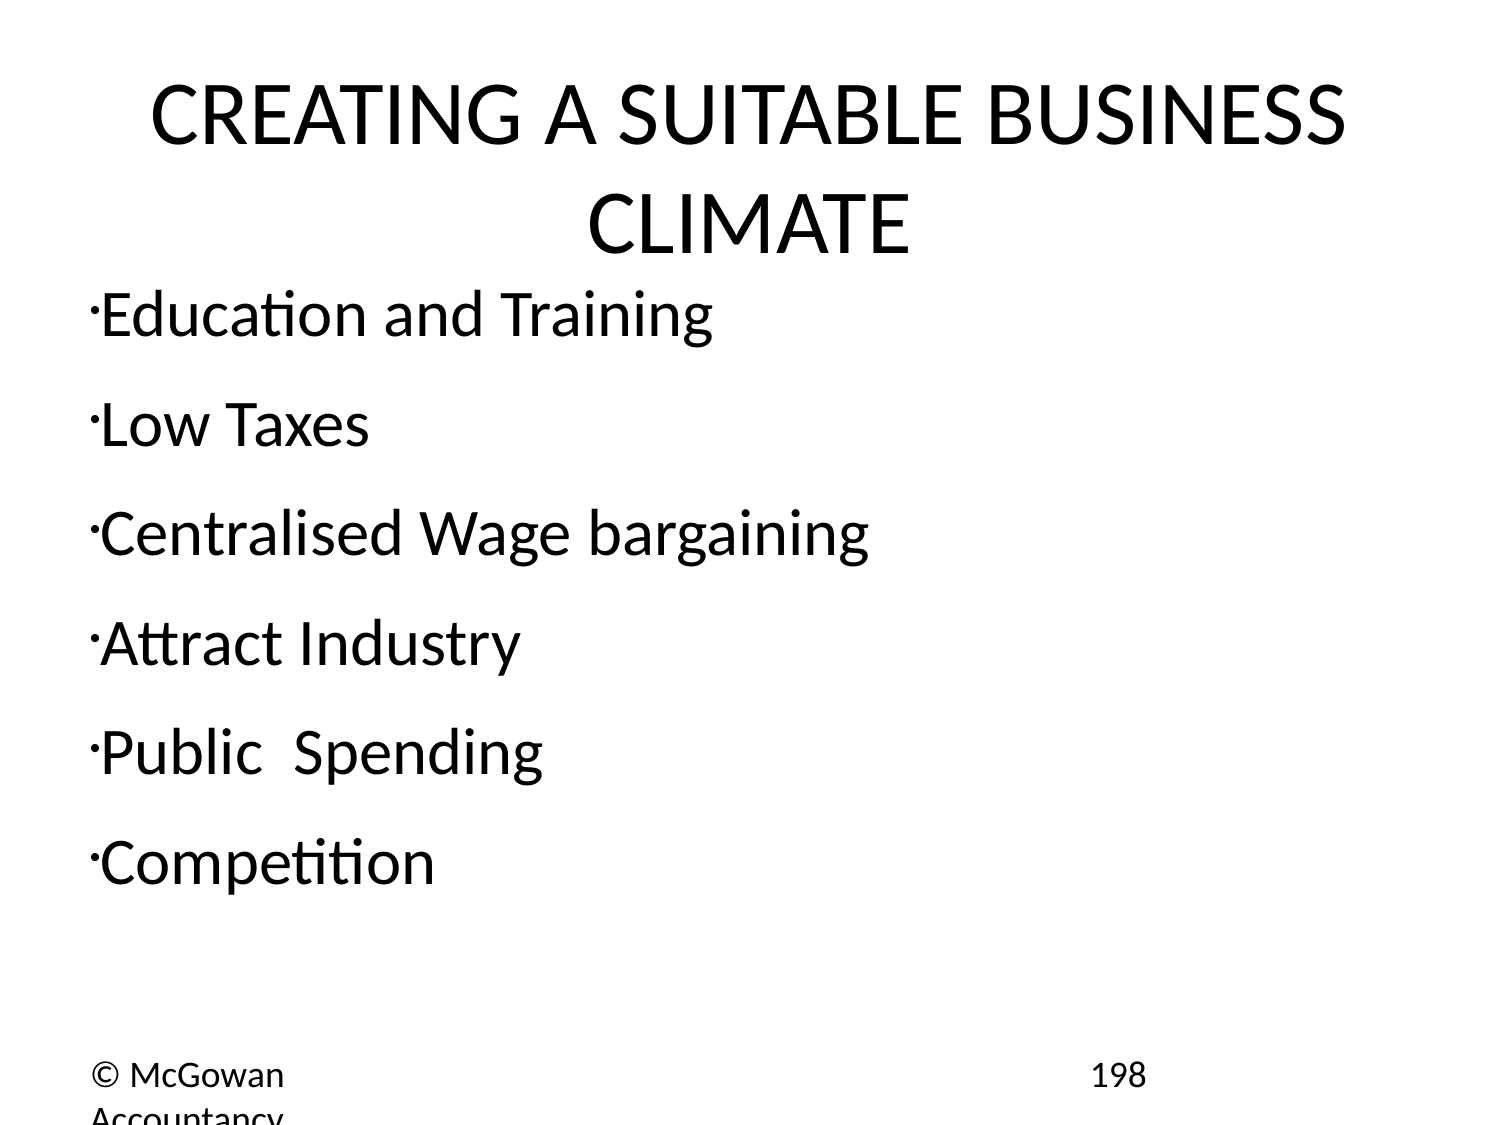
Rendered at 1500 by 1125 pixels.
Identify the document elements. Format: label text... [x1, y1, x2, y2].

list Education and Training Low Taxes Centralised Wage bargaining Attract Industry Public Spending Competition [75, 262, 1425, 1005]
text_box © McGowan Accountancy Services [75, 1042, 425, 1103]
text_box [1074, 1042, 1425, 1103]
title CREATING A SUITABLE BUSINESS CLIMATE [75, 45, 1425, 233]
